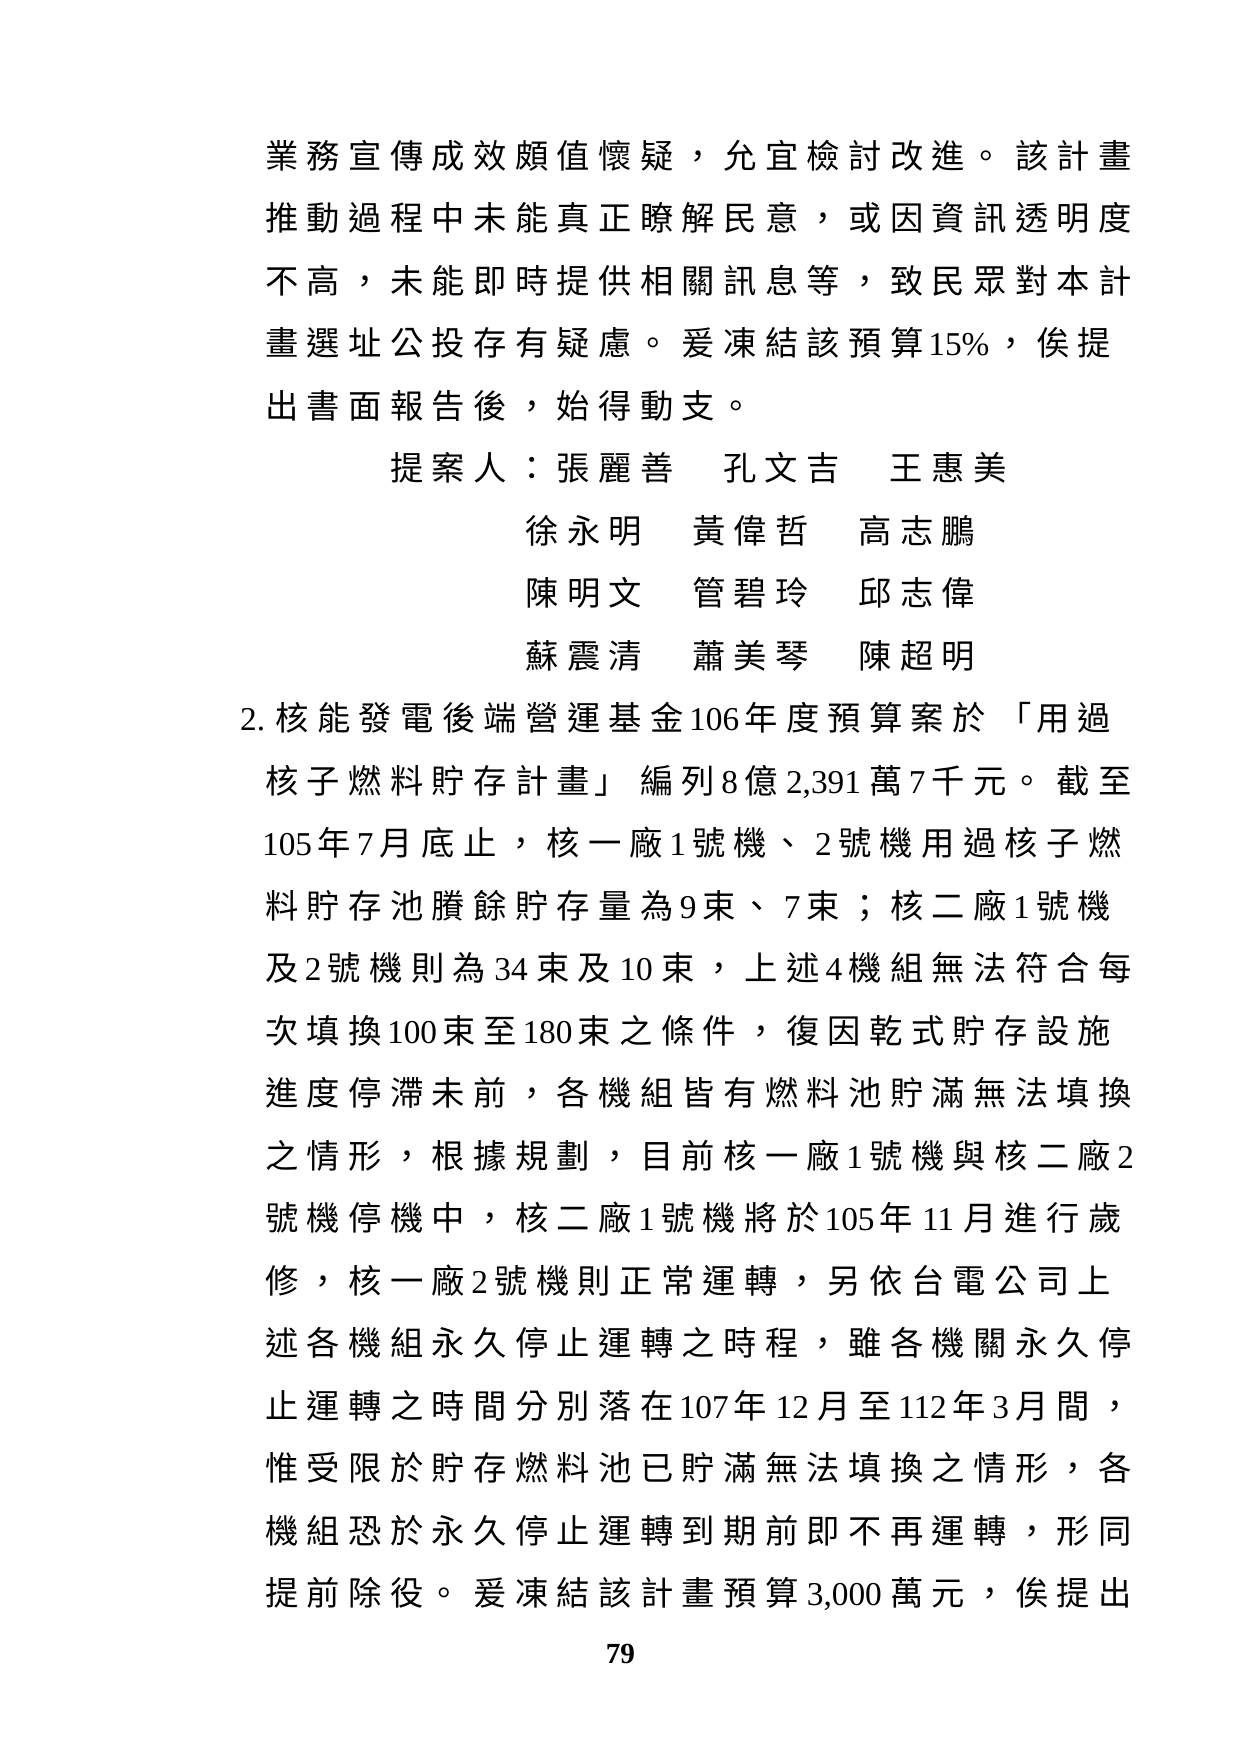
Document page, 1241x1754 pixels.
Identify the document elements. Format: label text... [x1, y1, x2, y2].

text 提案人：張麗善 孔文吉 王惠美 徐永明 黃偉哲 高志鵬 陳明文 管碧玲 邱志偉 蘇震清 蕭美琴 陳超明 [382, 425, 1032, 675]
list 核能發電後端營運基金106年度預算案於「用過核子燃料貯存計畫」編列8億2,391萬7千元。截至105年7月底止，核一廠1號機、2號機用過核子燃料貯存池賸餘貯存量為9束、7束；核二廠1號機及2號機則為34束及10束，上述4機組無法符合每次填換100束至180束之條件，復因乾式貯存設施進度停滯未前，各機組皆有燃料池貯滿無法填換之情形，根據規劃，目前核一廠1號機與核二廠2號機停機中，核二廠1號機將於105年11月進行歲修，核一廠2號機則正常運轉，另依台電公司上述各機組永久停止運轉之時程，雖各機關永久停止運轉之時間分別落在107年12月至112年3月間，惟受限於貯存燃料池已貯滿無法填換之情形，各機組恐於永久停止運轉到期前即不再運轉，形同提前除役。爰凍結該計畫預算3,000萬元，俟提出 [231, 675, 1136, 1612]
list 業務宣傳成效頗值懷疑，允宜檢討改進。該計畫推動過程中未能真正瞭解民意，或因資訊透明度不高，未能即時提供相關訊息等，致民眾對本計畫選址公投存有疑慮。爰凍結該預算15%，俟提出書面報告後，始得動支。 [231, 112, 1136, 425]
